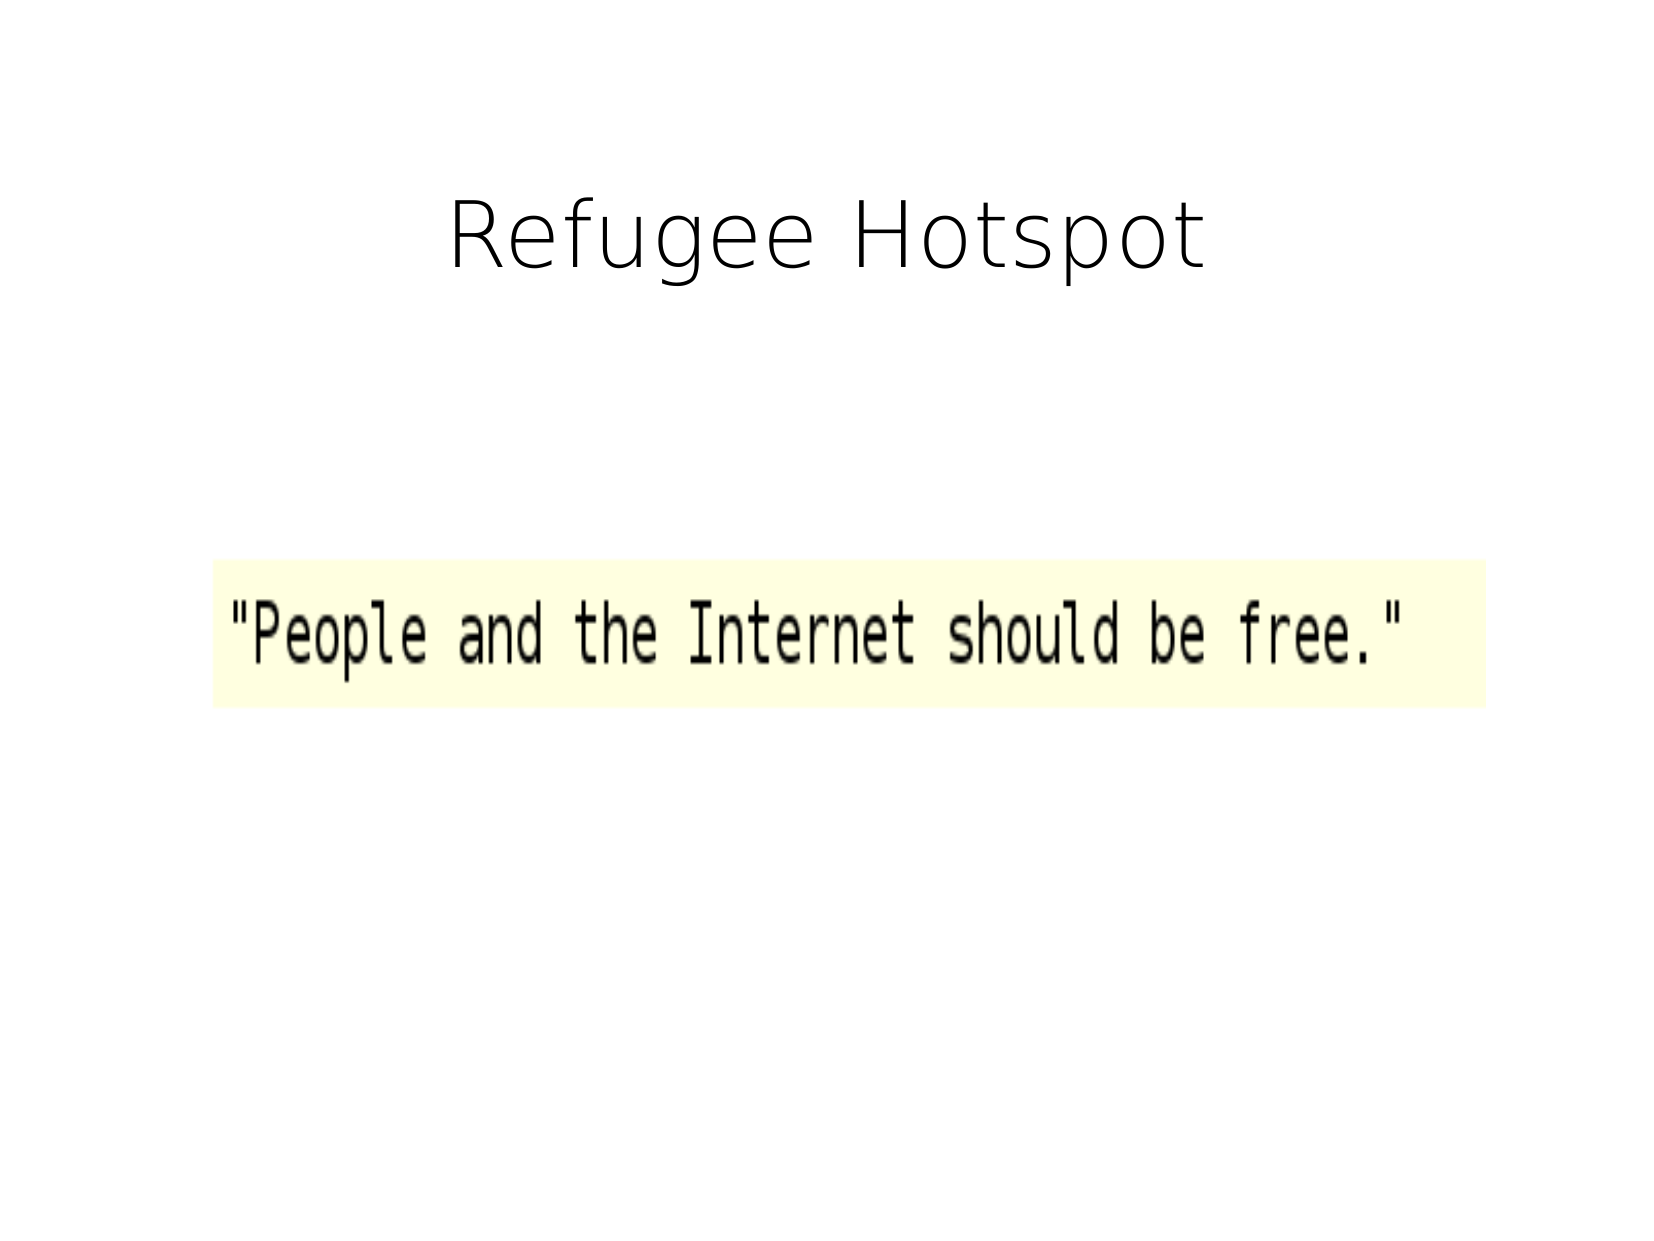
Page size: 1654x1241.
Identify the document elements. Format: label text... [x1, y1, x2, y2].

picture [197, 524, 1486, 736]
title Refugee Hotspot [82, 132, 1571, 340]
